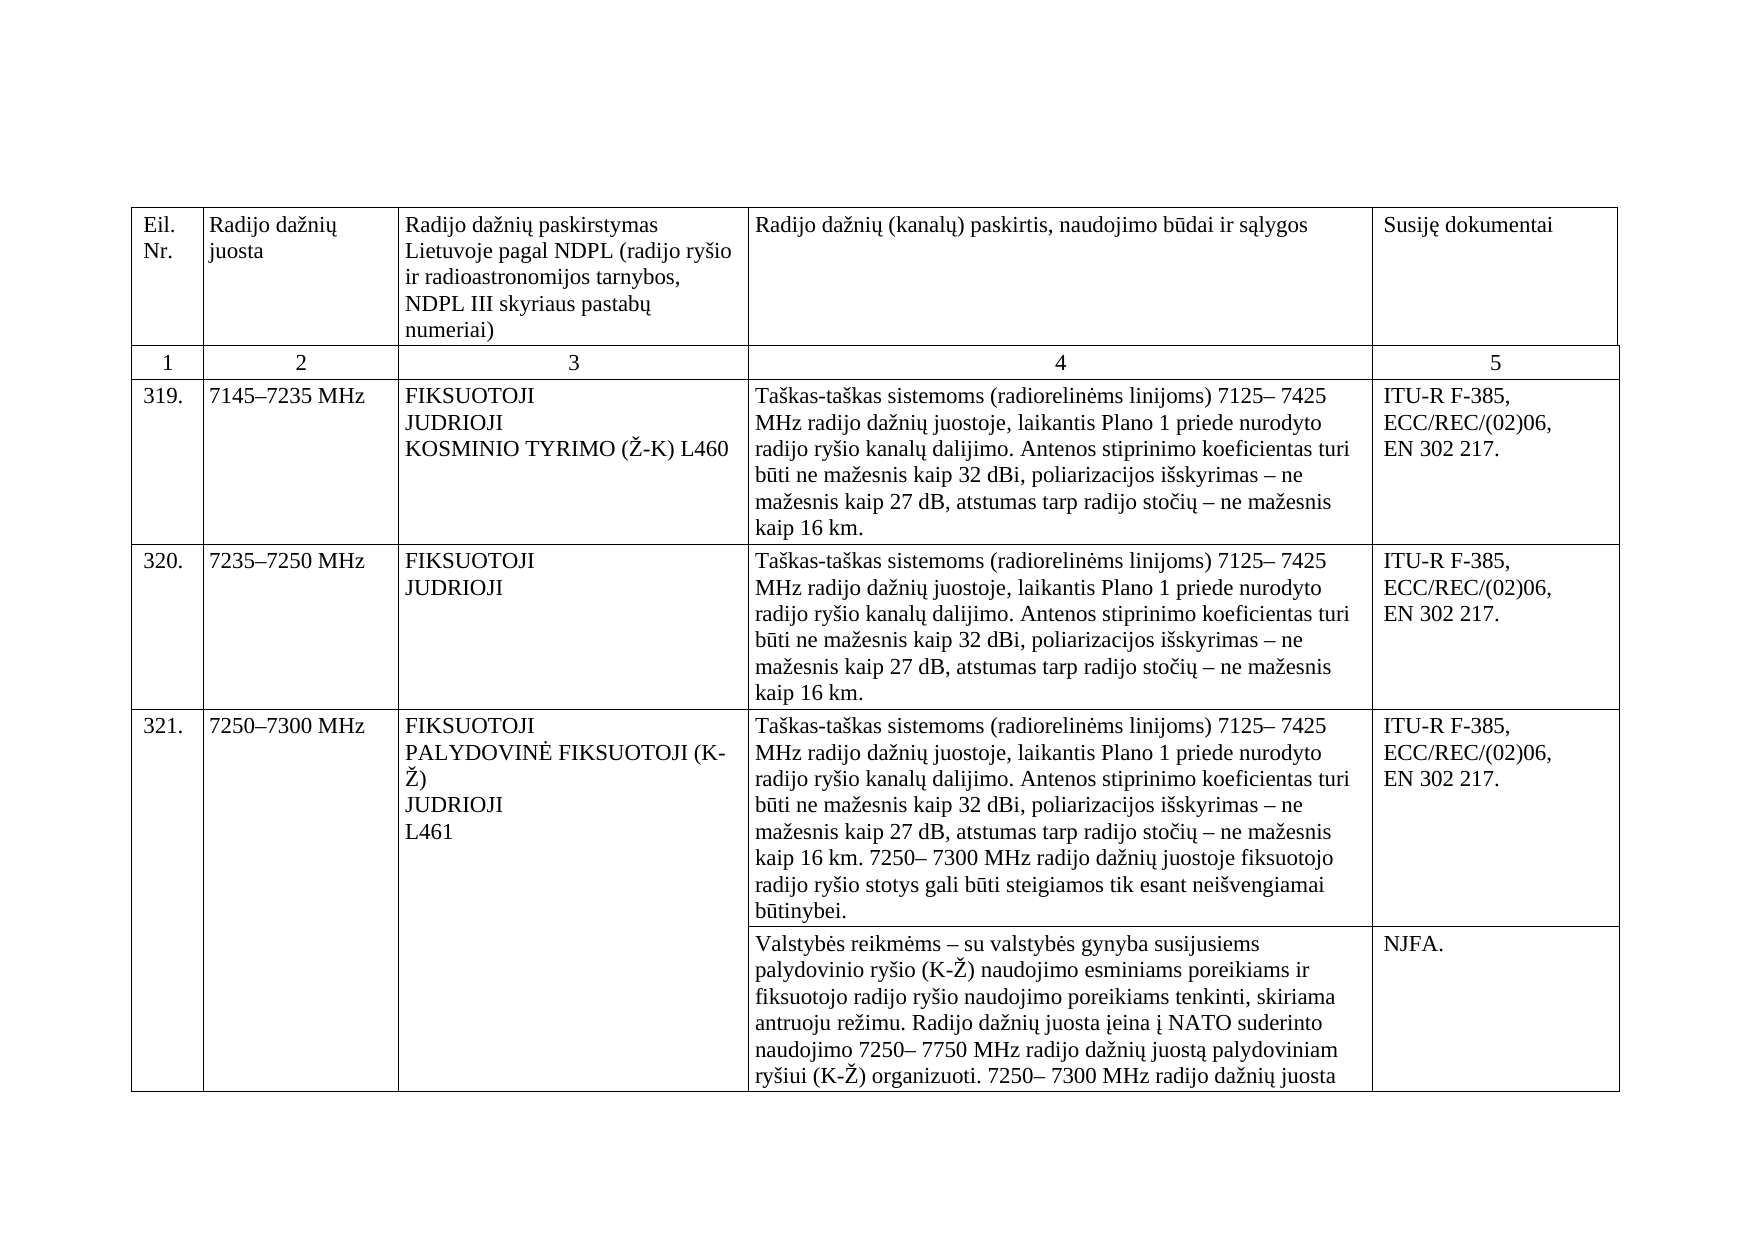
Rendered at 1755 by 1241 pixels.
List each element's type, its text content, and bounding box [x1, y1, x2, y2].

table_cell 2 [204, 346, 398, 378]
table_header Susiję dokumentai [1373, 208, 1617, 345]
table_cell ITU-R F-385, ECC/REC/(02)06, EN 302 217. [1373, 710, 1619, 926]
table_cell 321. [132, 710, 203, 1091]
table_cell 3 [399, 346, 748, 378]
table_header Radijo dažnių (kanalų) paskirtis, naudojimo būdai ir sąlygos [749, 208, 1372, 345]
table_cell NJFA. [1373, 927, 1619, 1091]
table_cell Valstybės reikmėms – su valstybės gynyba susijusiems palydovinio ryšio (K-Ž) naudojimo esminiams poreikiams ir fiksuotojo radijo ryšio naudojimo poreikiams tenkinti, skiriama antruoju režimu. Radijo dažnių juosta įeina į NATO suderinto naudojimo 7250– 7750 MHz radijo dažnių juostą palydoviniam ryšiui (K-Ž) organizuoti. 7250– 7300 MHz radijo dažnių juosta [749, 927, 1372, 1091]
table_cell 320. [132, 545, 203, 708]
table_header Radijo dažnių juosta [204, 208, 398, 345]
table_cell FIKSUOTOJI JUDRIOJI [399, 545, 748, 708]
table_cell 1 [132, 346, 203, 378]
table_cell ITU-R F-385, ECC/REC/(02)06, EN 302 217. [1373, 545, 1619, 708]
table_cell 7235–7250 MHz [204, 545, 398, 708]
table_cell 319. [132, 380, 203, 543]
table_cell 7145–7235 MHz [204, 380, 398, 543]
table_cell 5 [1373, 346, 1619, 378]
table_cell Taškas-taškas sistemoms (radiorelinėms linijoms) 7125– 7425 MHz radijo dažnių juostoje, laikantis Plano 1 priede nurodyto radijo ryšio kanalų dalijimo. Antenos stiprinimo koeficientas turi būti ne mažesnis kaip 32 dBi, poliarizacijos išskyrimas – ne mažesnis kaip 27 dB, atstumas tarp radijo stočių – ne mažesnis kaip 16 km. 7250– 7300 MHz radijo dažnių juostoje fiksuotojo radijo ryšio stotys gali būti steigiamos tik esant neišvengiamai būtinybei. [749, 710, 1372, 926]
table_header Eil. Nr. [132, 208, 203, 345]
table_cell 7250–7300 MHz [204, 710, 398, 1091]
table_cell Taškas-taškas sistemoms (radiorelinėms linijoms) 7125– 7425 MHz radijo dažnių juostoje, laikantis Plano 1 priede nurodyto radijo ryšio kanalų dalijimo. Antenos stiprinimo koeficientas turi būti ne mažesnis kaip 32 dBi, poliarizacijos išskyrimas – ne mažesnis kaip 27 dB, atstumas tarp radijo stočių – ne mažesnis kaip 16 km. [749, 545, 1372, 708]
table_cell FIKSUOTOJI JUDRIOJI KOSMINIO TYRIMO (Ž-K) L460 [399, 380, 748, 543]
table_header Radijo dažnių paskirstymas Lietuvoje pagal NDPL (radijo ryšio ir radioastronomijos tarnybos, NDPL III skyriaus pastabų numeriai) [399, 208, 748, 345]
table_cell ITU-R F-385, ECC/REC/(02)06, EN 302 217. [1373, 380, 1619, 543]
table_cell Taškas-taškas sistemoms (radiorelinėms linijoms) 7125– 7425 MHz radijo dažnių juostoje, laikantis Plano 1 priede nurodyto radijo ryšio kanalų dalijimo. Antenos stiprinimo koeficientas turi būti ne mažesnis kaip 32 dBi, poliarizacijos išskyrimas – ne mažesnis kaip 27 dB, atstumas tarp radijo stočių – ne mažesnis kaip 16 km. [749, 380, 1372, 543]
table_cell FIKSUOTOJI PALYDOVINĖ FIKSUOTOJI (K-Ž) JUDRIOJI L461 [399, 710, 748, 1091]
table_cell 4 [749, 346, 1372, 378]
